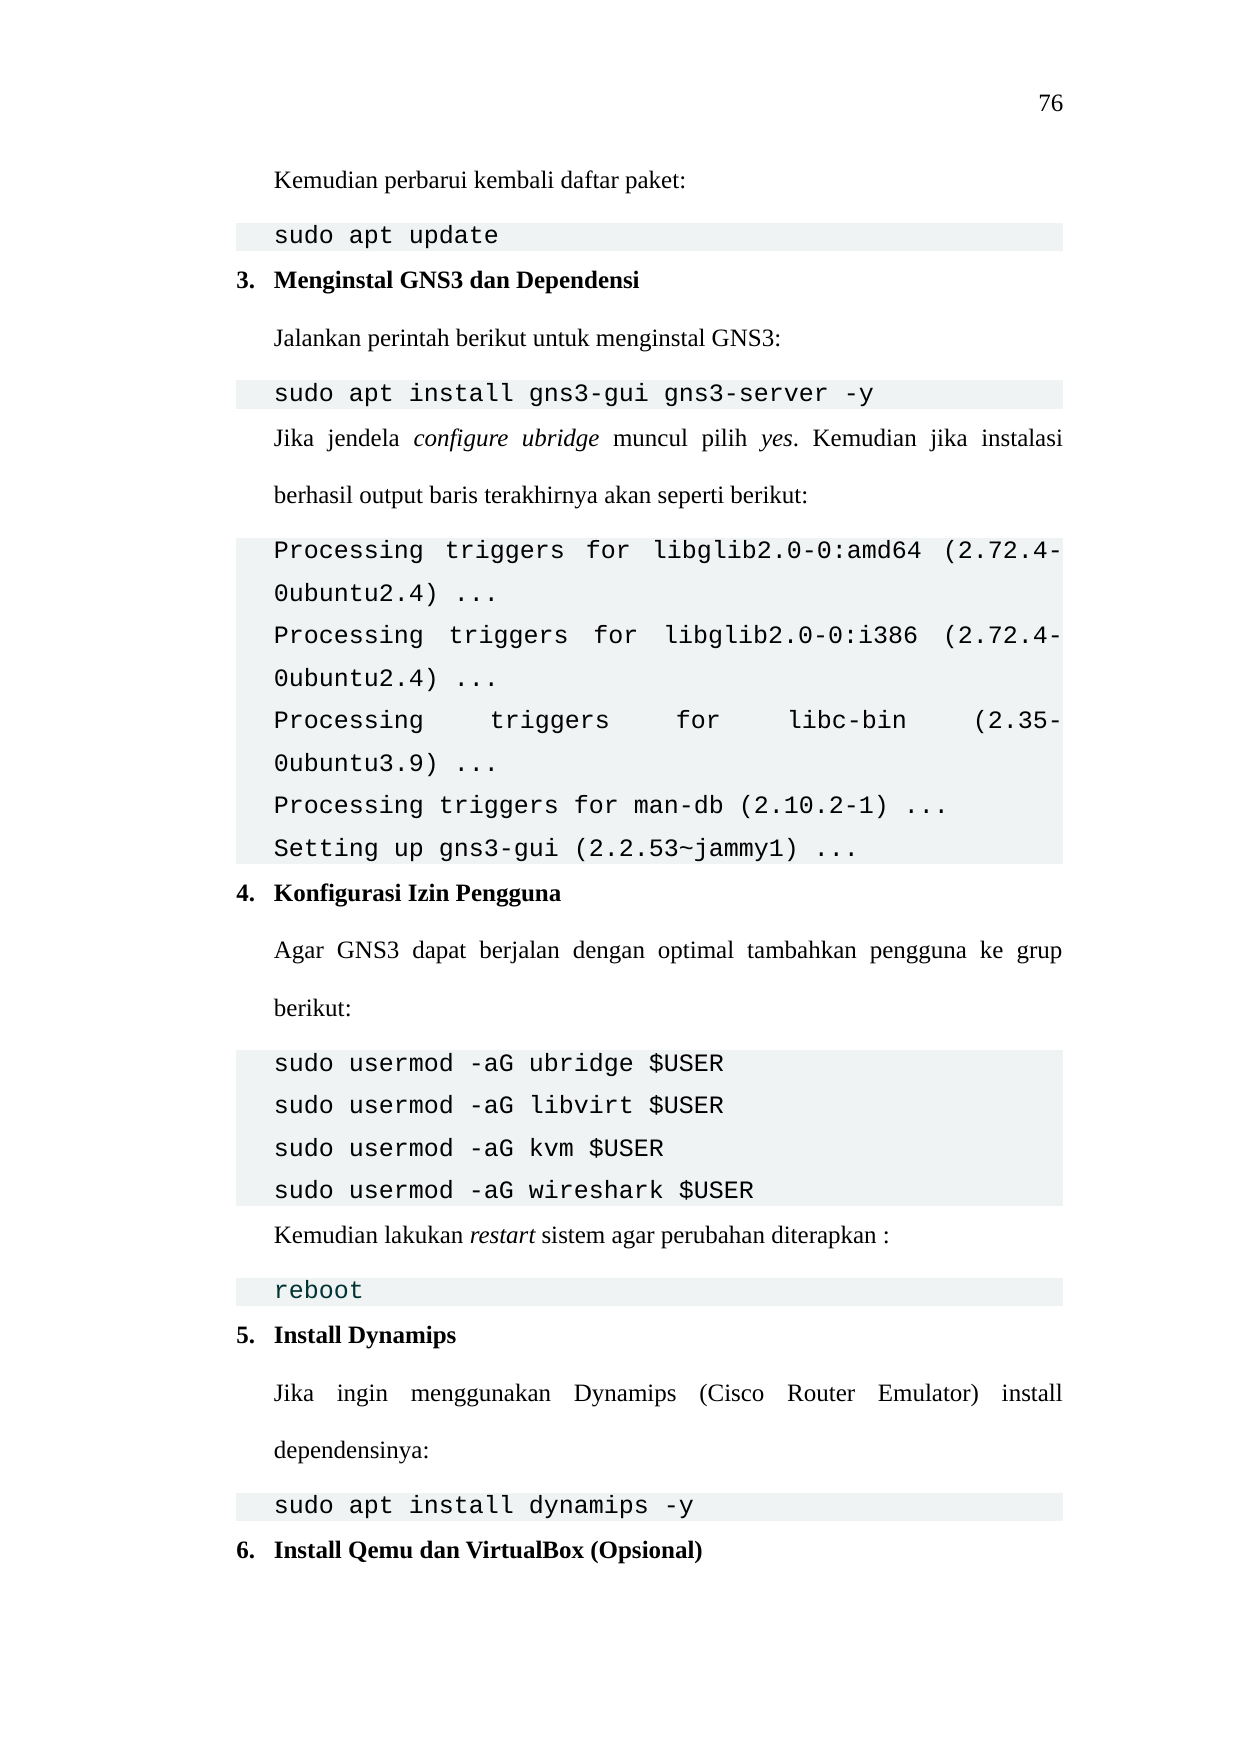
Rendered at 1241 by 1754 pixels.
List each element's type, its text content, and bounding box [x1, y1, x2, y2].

list Install Qemu dan VirtualBox (Opsional) [236, 1535, 1063, 1564]
list sudo usermod -aG kvm $USER [236, 1135, 1063, 1164]
list sudo usermod -aG wireshark $USER [236, 1178, 1063, 1206]
list Menginstal GNS3 dan Dependensi [236, 265, 1063, 294]
list Jika ingin menggunakan Dynamips (Cisco Router Emulator) install dependensinya: [236, 1378, 1063, 1464]
list sudo apt install dynamips -y [236, 1493, 1063, 1521]
list sudo apt update [236, 223, 1063, 251]
list Jika jendela configure ubridge muncul pilih yes. Kemudian jika instalasi berhasil output baris terakhirnya akan seperti berikut: [236, 423, 1063, 509]
list Kemudian perbarui kembali daftar paket: [236, 165, 1063, 194]
list Agar GNS3 dapat berjalan dengan optimal tambahkan pengguna ke grup berikut: [236, 935, 1063, 1022]
list Processing triggers for man-db (2.10.2-1) ... [236, 793, 1063, 821]
list Install Dynamips [236, 1320, 1063, 1349]
list Kemudian lakukan restart sistem agar perubahan diterapkan : [236, 1220, 1063, 1249]
list Processing triggers for libc-bin (2.35-0ubuntu3.9) ... [236, 708, 1063, 779]
list Processing triggers for libglib2.0-0:amd64 (2.72.4-0ubuntu2.4) ... [236, 538, 1063, 609]
list Jalankan perintah berikut untuk menginstal GNS3: [236, 323, 1063, 352]
list Setting up gns3-gui (2.2.53~jammy1) ... [236, 835, 1063, 864]
list sudo usermod -aG ubridge $USER [236, 1050, 1063, 1079]
list Processing triggers for libglib2.0-0:i386 (2.72.4-0ubuntu2.4) ... [236, 623, 1063, 694]
list sudo usermod -aG libvirt $USER [236, 1093, 1063, 1121]
list reboot [236, 1278, 1063, 1306]
list Konfigurasi Izin Pengguna [236, 878, 1063, 907]
list sudo apt install gns3-gui gns3-server -y [236, 380, 1063, 409]
